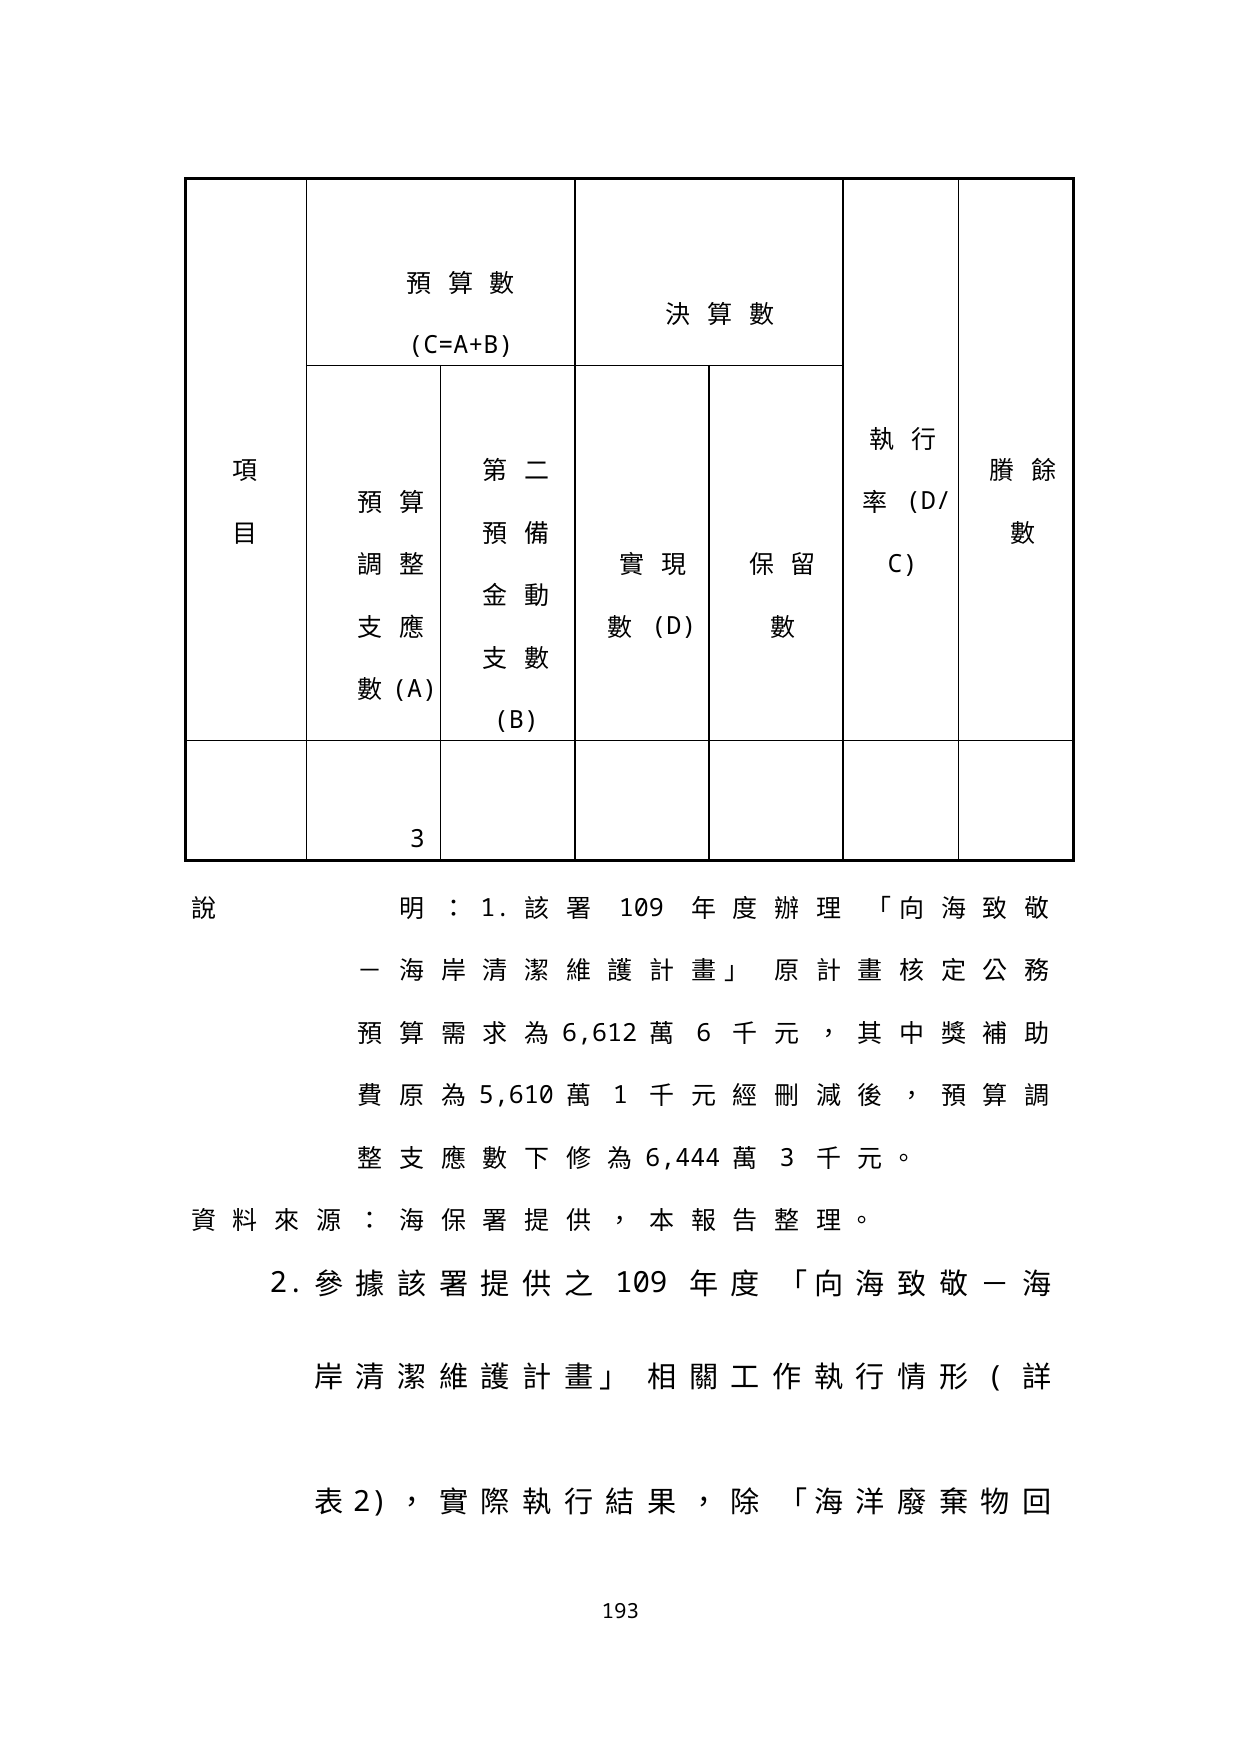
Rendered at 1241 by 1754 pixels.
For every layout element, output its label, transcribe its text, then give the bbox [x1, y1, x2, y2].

table_cell 保留數 [710, 366, 842, 740]
text 資料來源：海保署提供，本報告整理。 [181, 1177, 1070, 1240]
table_header 項目 [187, 180, 306, 740]
table_cell [187, 741, 306, 858]
table_header 預算數(C=A+B) [307, 180, 574, 365]
table_cell 3 [307, 741, 440, 858]
text 2.參據該署提供之109年度「向海致敬－海岸清潔維護計畫」相關工作執行情形(詳表2)，實際執行結果，除「海洋廢棄物回 [261, 1240, 1058, 1552]
table_cell [844, 741, 958, 858]
table_cell 第二預備金動支數(B) [441, 366, 574, 740]
table_cell [710, 741, 842, 858]
text 說 明：1.該署109年度辦理「向海致敬－海岸清潔維護計畫」原計畫核定公務預算需求為6,612萬6千元，其中獎補助費原為5,610萬1千元經刪減後，預算調整支應數下修為6,444萬3千元。 [181, 865, 1061, 1177]
table_cell [576, 741, 708, 858]
table_cell [959, 741, 1072, 858]
table_header 執行率(D/C) [844, 180, 958, 740]
table_header 賸餘數 [959, 180, 1072, 740]
table_header 決算數 [576, 180, 842, 365]
table_cell 預算調整支應數(A) [307, 366, 440, 740]
table_cell [441, 741, 574, 858]
table_cell 實現數(D) [576, 366, 708, 740]
